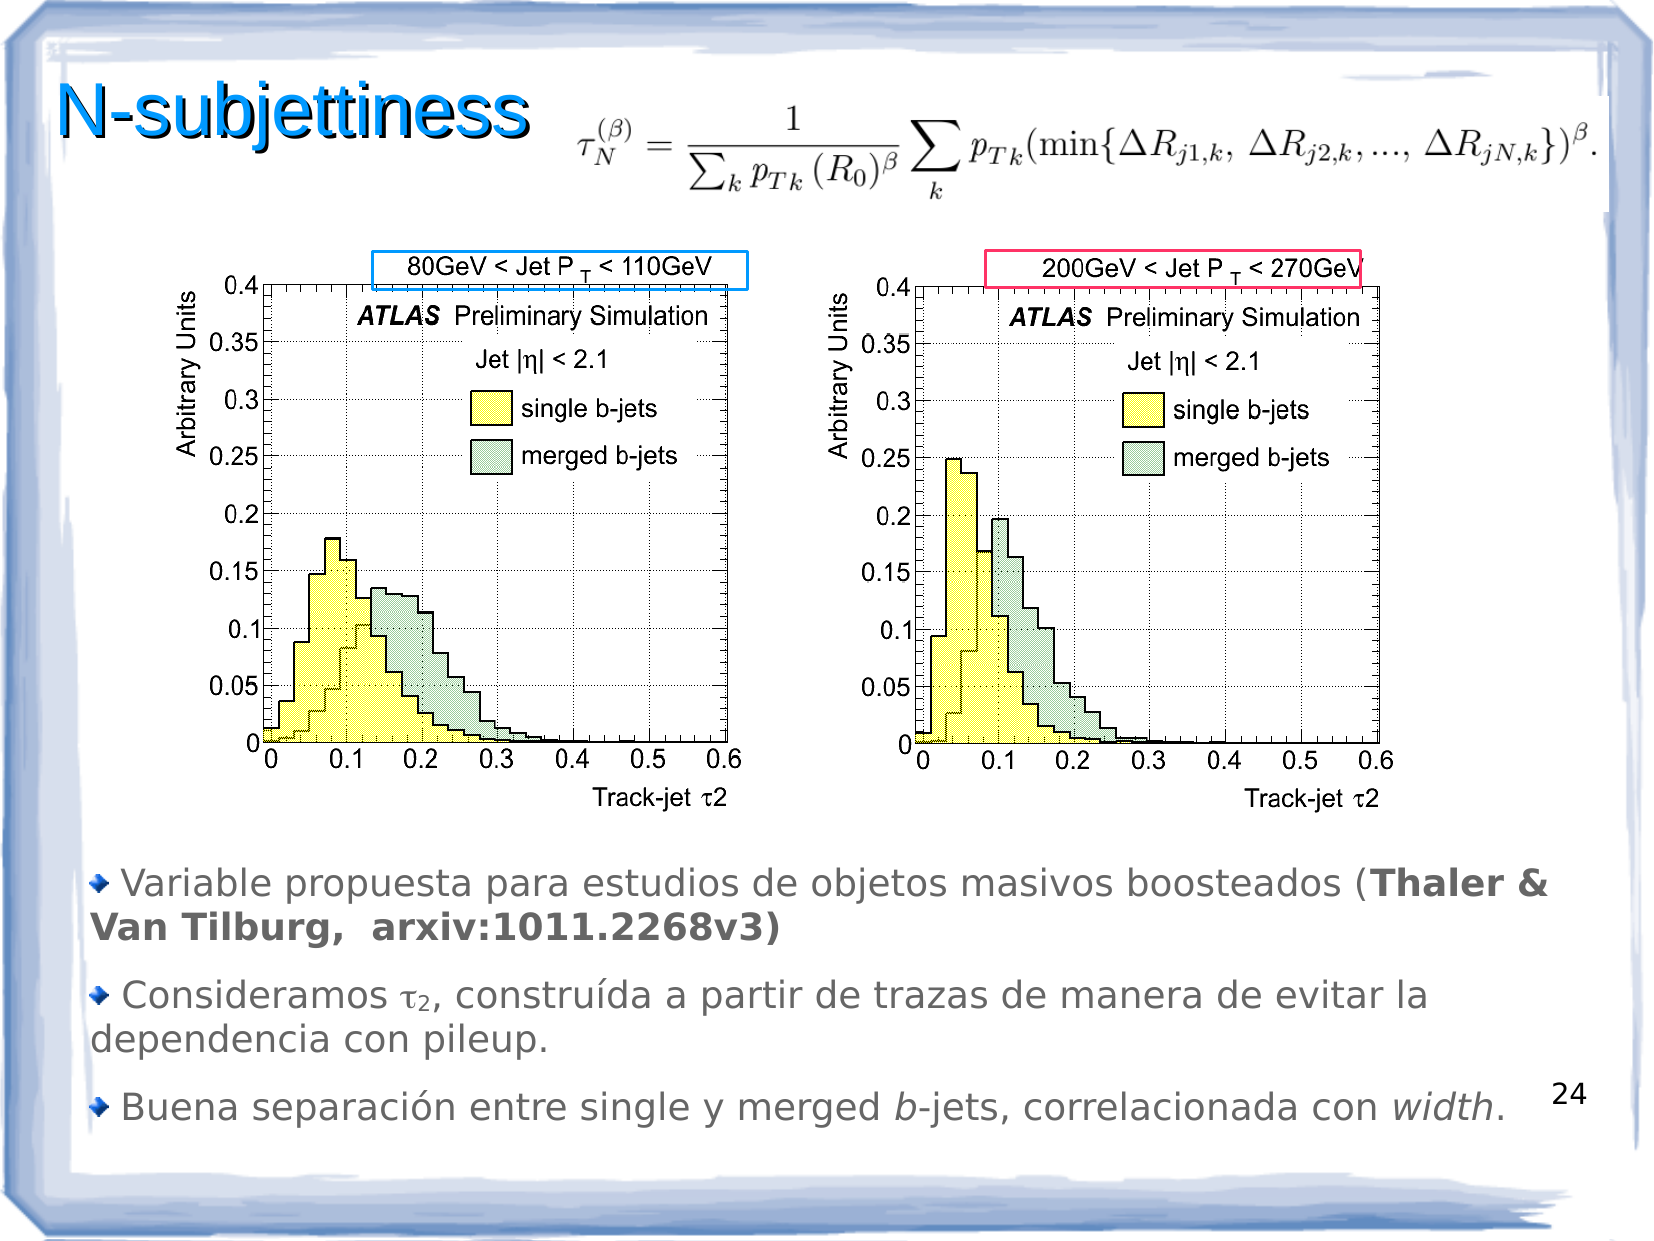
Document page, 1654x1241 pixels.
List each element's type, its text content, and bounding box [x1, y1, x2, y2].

text_box Variable propuesta para estudios de objetos masivos boosteados (Thaler & Van Tilburg, arxiv:1011.2268v3) Consideramos t2, construída a partir de trazas de manera de evitar la dependencia con pileup. Buena separación entre single y merged b-jets, correlacionada con width. [75, 854, 1651, 1152]
title N-subjettiness [54, 36, 1438, 183]
picture [0, 0, 1654, 1241]
